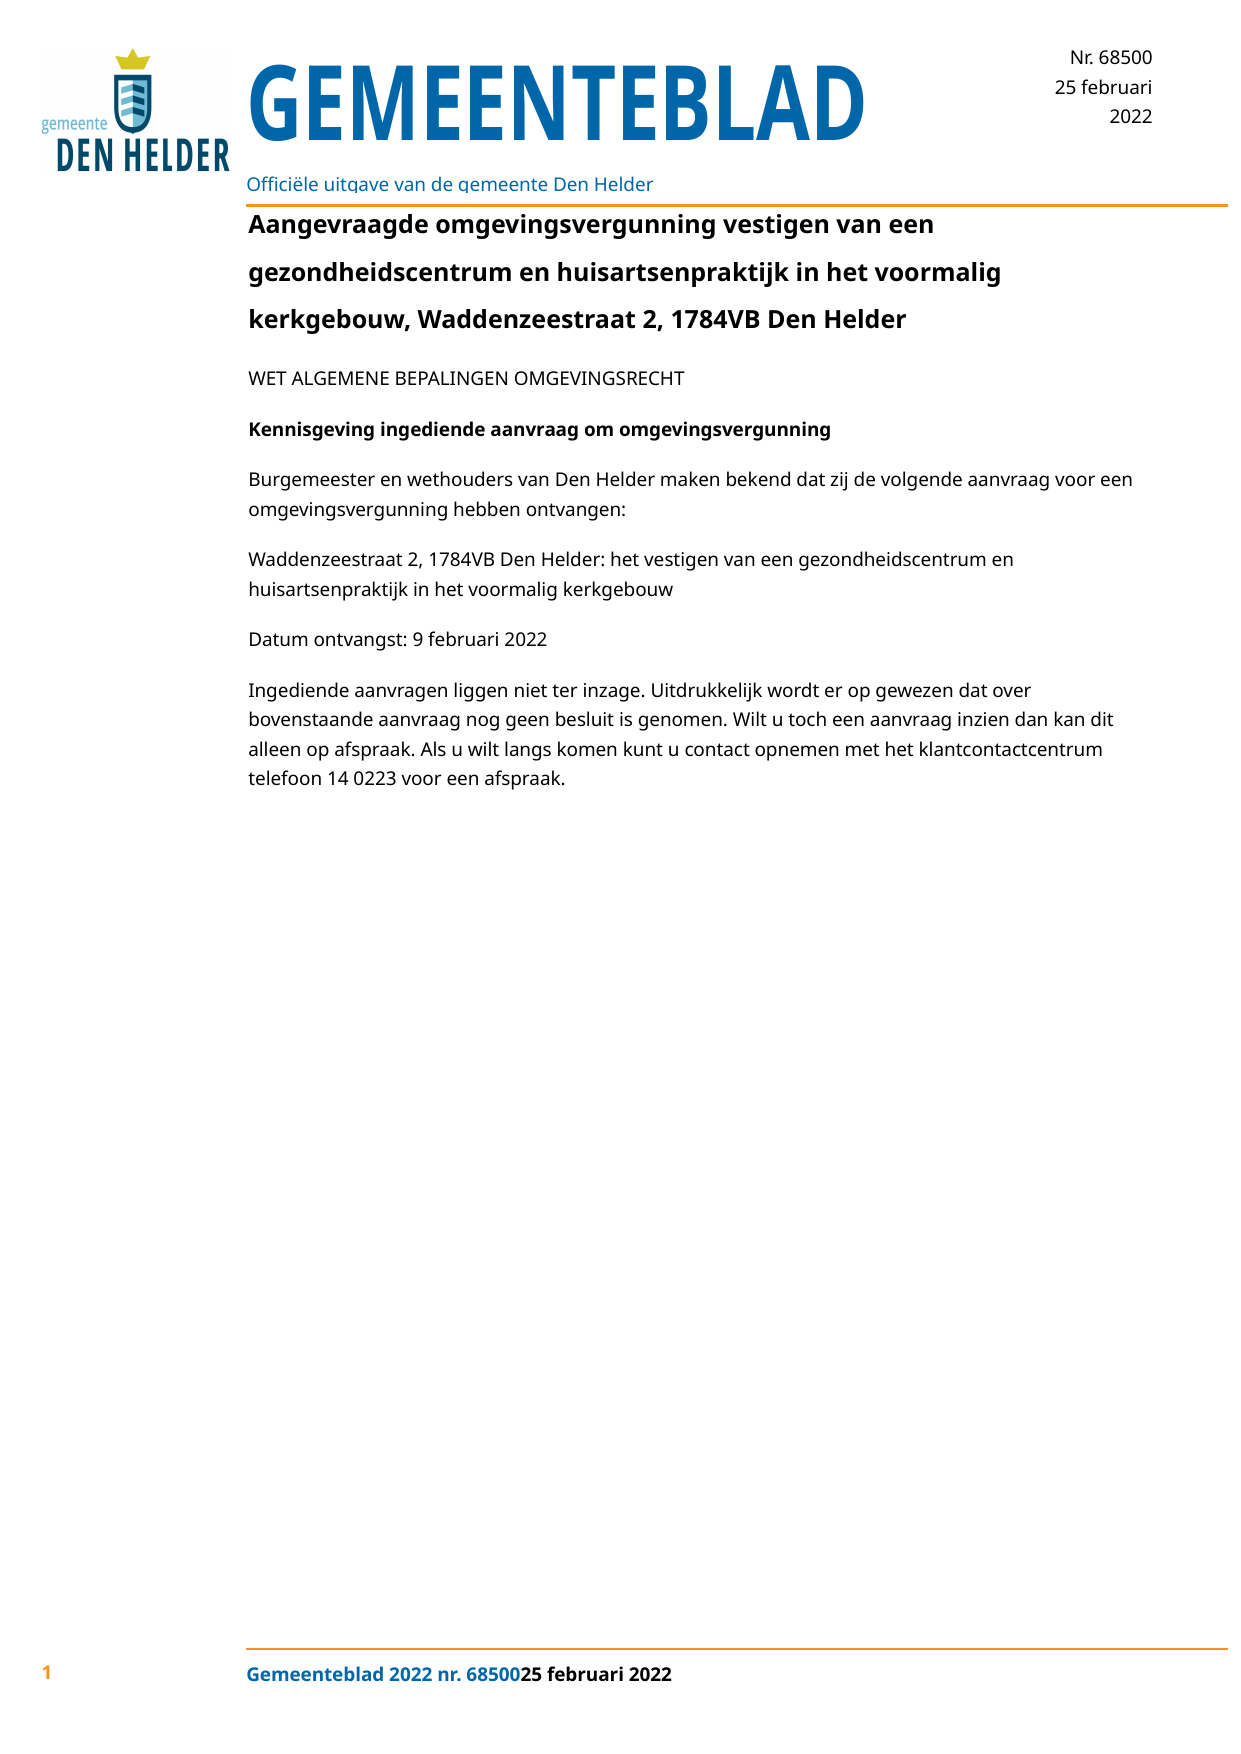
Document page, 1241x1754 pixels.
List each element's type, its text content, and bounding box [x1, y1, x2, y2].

text Datum ontvangst: 9 februari 2022 [248, 626, 1152, 652]
picture [220, 160, 224, 172]
text WET ALGEMENE BEPALINGEN OMGEVINGSRECHT [248, 366, 1152, 391]
picture [63, 144, 68, 165]
picture [130, 157, 135, 172]
picture [100, 154, 106, 172]
text Aangevraagde omgevingsvergunning vestigen van een gezondheidscentrum en huisartsenpraktijk in het voormalig kerkgebouw, Waddenzeestraat 2, 1784VB Den Helder [248, 207, 1152, 336]
text Waddenzeestraat 2, 1784VB Den Helder: het vestigen van een gezondheidscentrum en huisartsenpraktijk in het voormalig kerkgebouw [248, 546, 1152, 602]
picture [41, 47, 231, 172]
text Kennisgeving ingediende aanvraag om omgevingsvergunning [248, 416, 1152, 442]
text Burgemeester en wethouders van Den Helder maken bekend dat zij de volgende aanvraag voor een omgevingsvergunning hebben ontvangen: [248, 466, 1152, 522]
text Ingediende aanvragen liggen niet ter inzage. Uitdrukkelijk wordt er op gewezen dat over bovenstaande aanvraag nog geen besluit is genomen. Wilt u toch een aanvraag inzien dan kan dit alleen op afspraak. Als u wilt langs komen kunt u contact opnemen met het klantcontactcentrum telefoon 14 0223 voor een afspraak. [248, 677, 1152, 791]
picture [182, 144, 187, 165]
